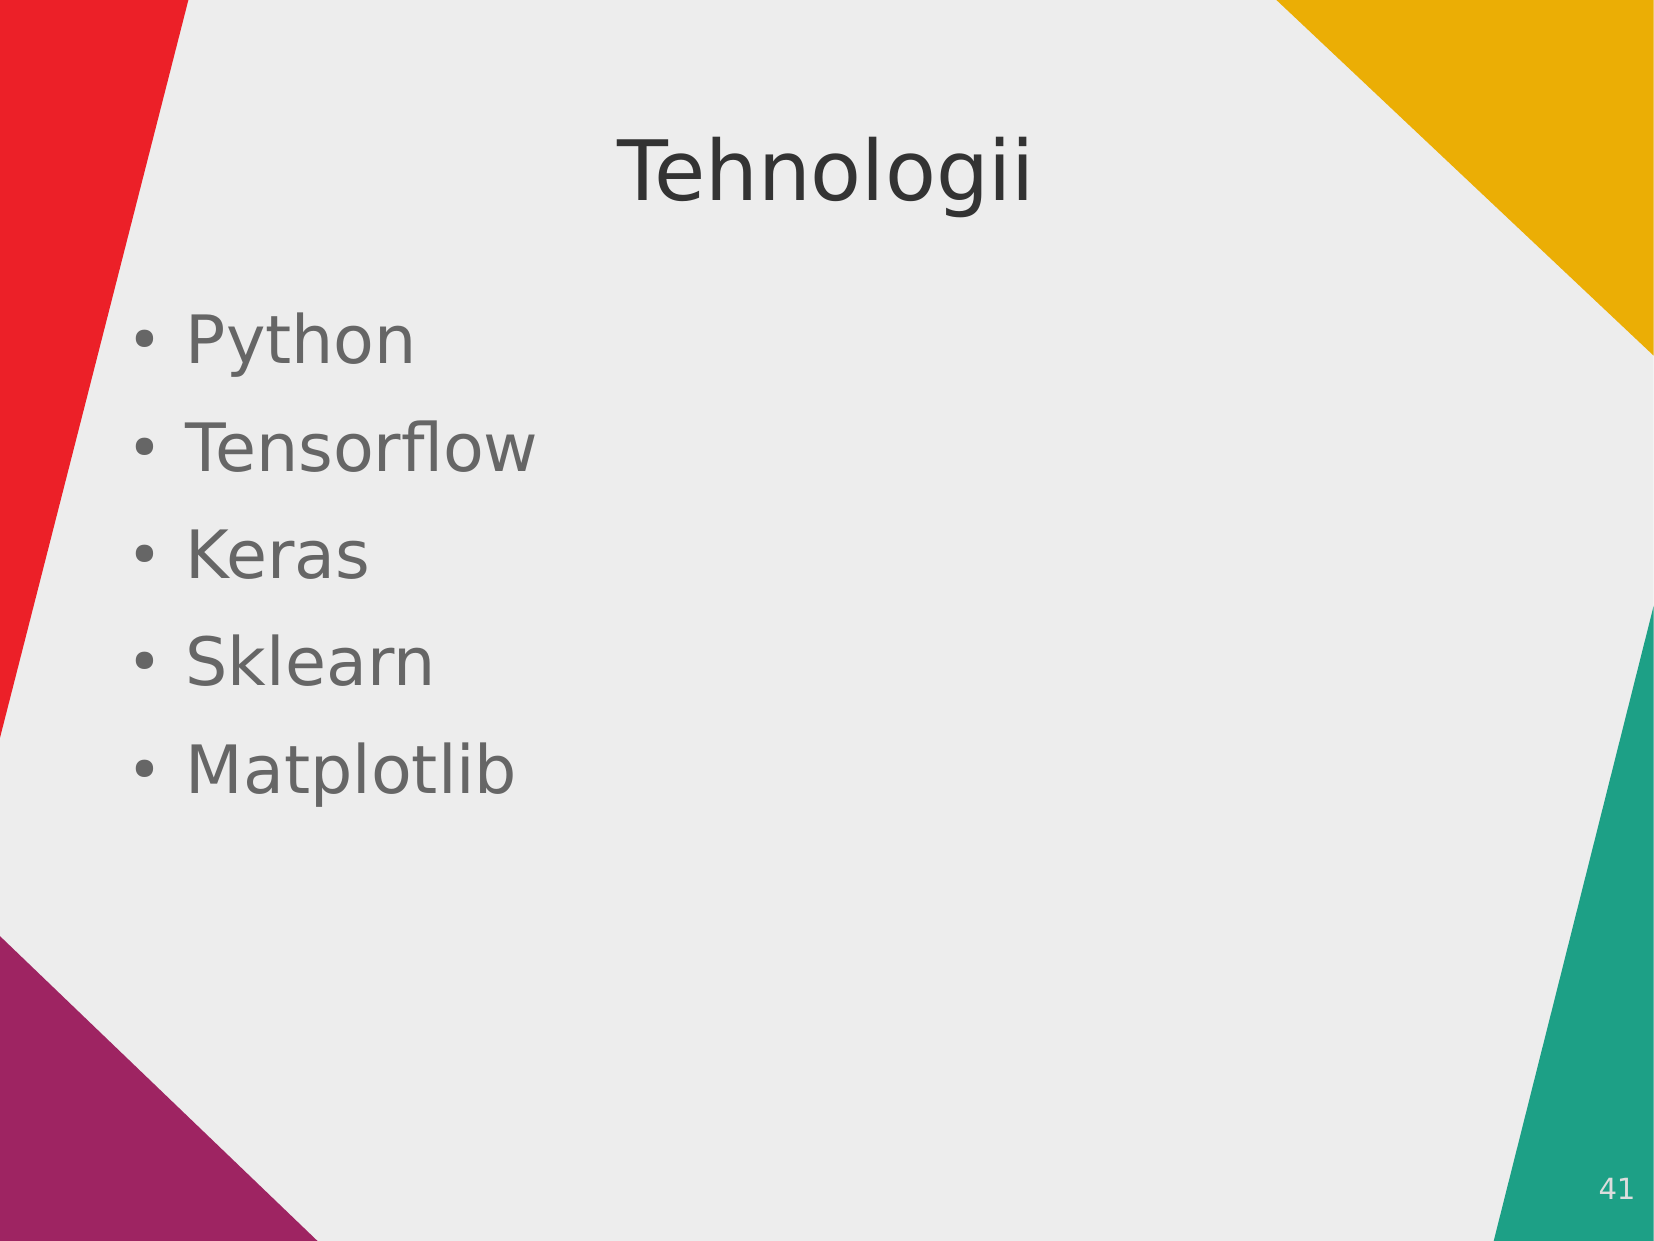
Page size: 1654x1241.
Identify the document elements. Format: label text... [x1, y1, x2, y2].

list Python Tensorflow Keras Sklearn Matplotlib [114, 302, 1539, 1033]
title Tehnologii [114, 73, 1539, 271]
